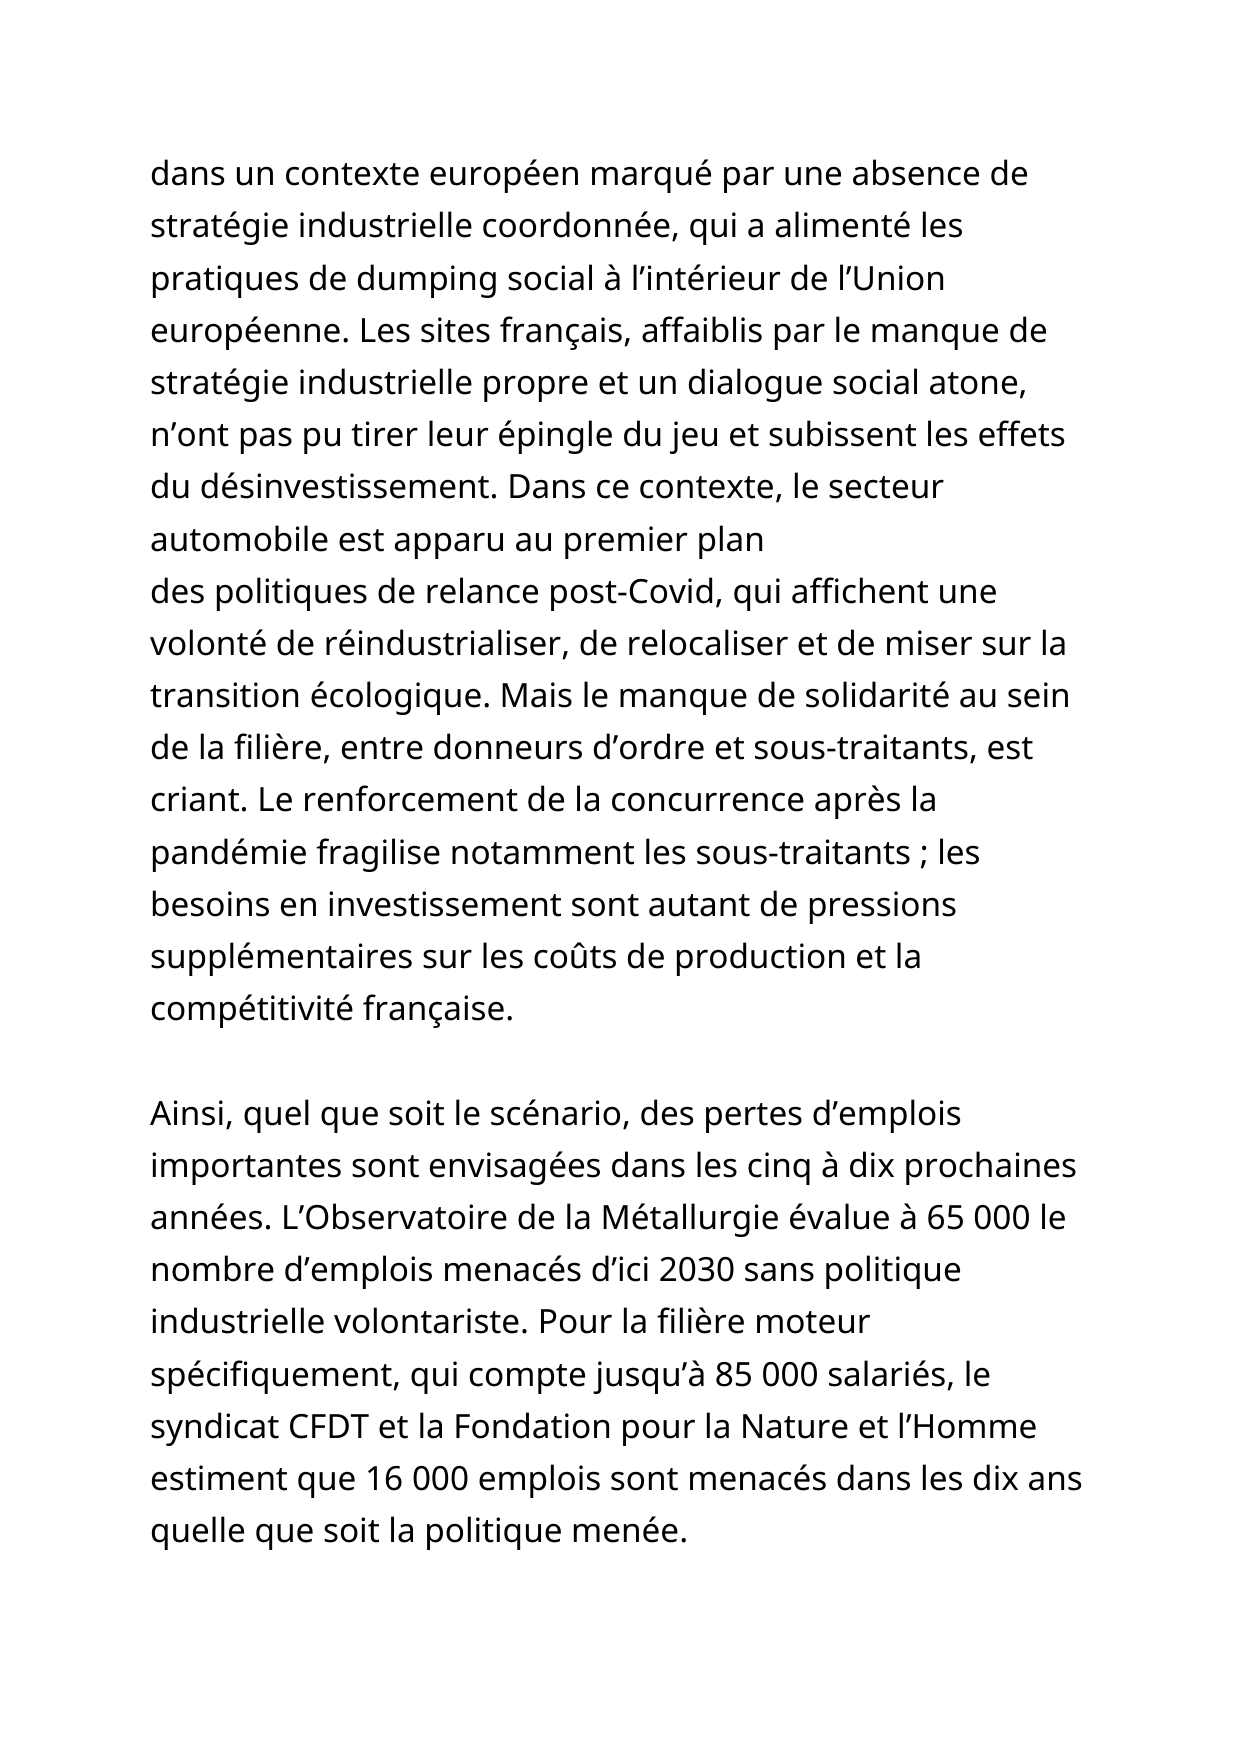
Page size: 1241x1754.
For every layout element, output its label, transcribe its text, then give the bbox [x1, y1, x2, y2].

text des politiques de relance post-Covid, qui affichent une volonté de réindustrialiser, de relocaliser et de miser sur la transition écologique. Mais le manque de solidarité au sein de la filière, entre donneurs d’ordre et sous-traitants, est criant. Le renforcement de la concurrence après la pandémie fragilise notamment les sous-traitants ; les besoins en investissement sont autant de pressions supplémentaires sur les coûts de production et la compétitivité française. [150, 567, 1090, 1030]
text dans un contexte européen marqué par une absence de stratégie industrielle coordonnée, qui a alimenté les pratiques de dumping social à l’intérieur de l’Union européenne. Les sites français, affaiblis par le manque de stratégie industrielle propre et un dialogue social atone, n’ont pas pu tirer leur épingle du jeu et subissent les effets du désinvestissement. Dans ce contexte, le secteur automobile est apparu au premier plan [150, 150, 1090, 561]
text Ainsi, quel que soit le scénario, des pertes d’emplois importantes sont envisagées dans les cinq à dix prochaines années. L’Observatoire de la Métallurgie évalue à 65 000 le nombre d’emplois menacés d’ici 2030 sans politique industrielle volontariste. Pour la filière moteur spécifiquement, qui compte jusqu’à 85 000 salariés, le syndicat CFDT et la Fondation pour la Nature et l’Homme estiment que 16 000 emplois sont menacés dans les dix ans quelle que soit la politique menée. [150, 1089, 1090, 1552]
